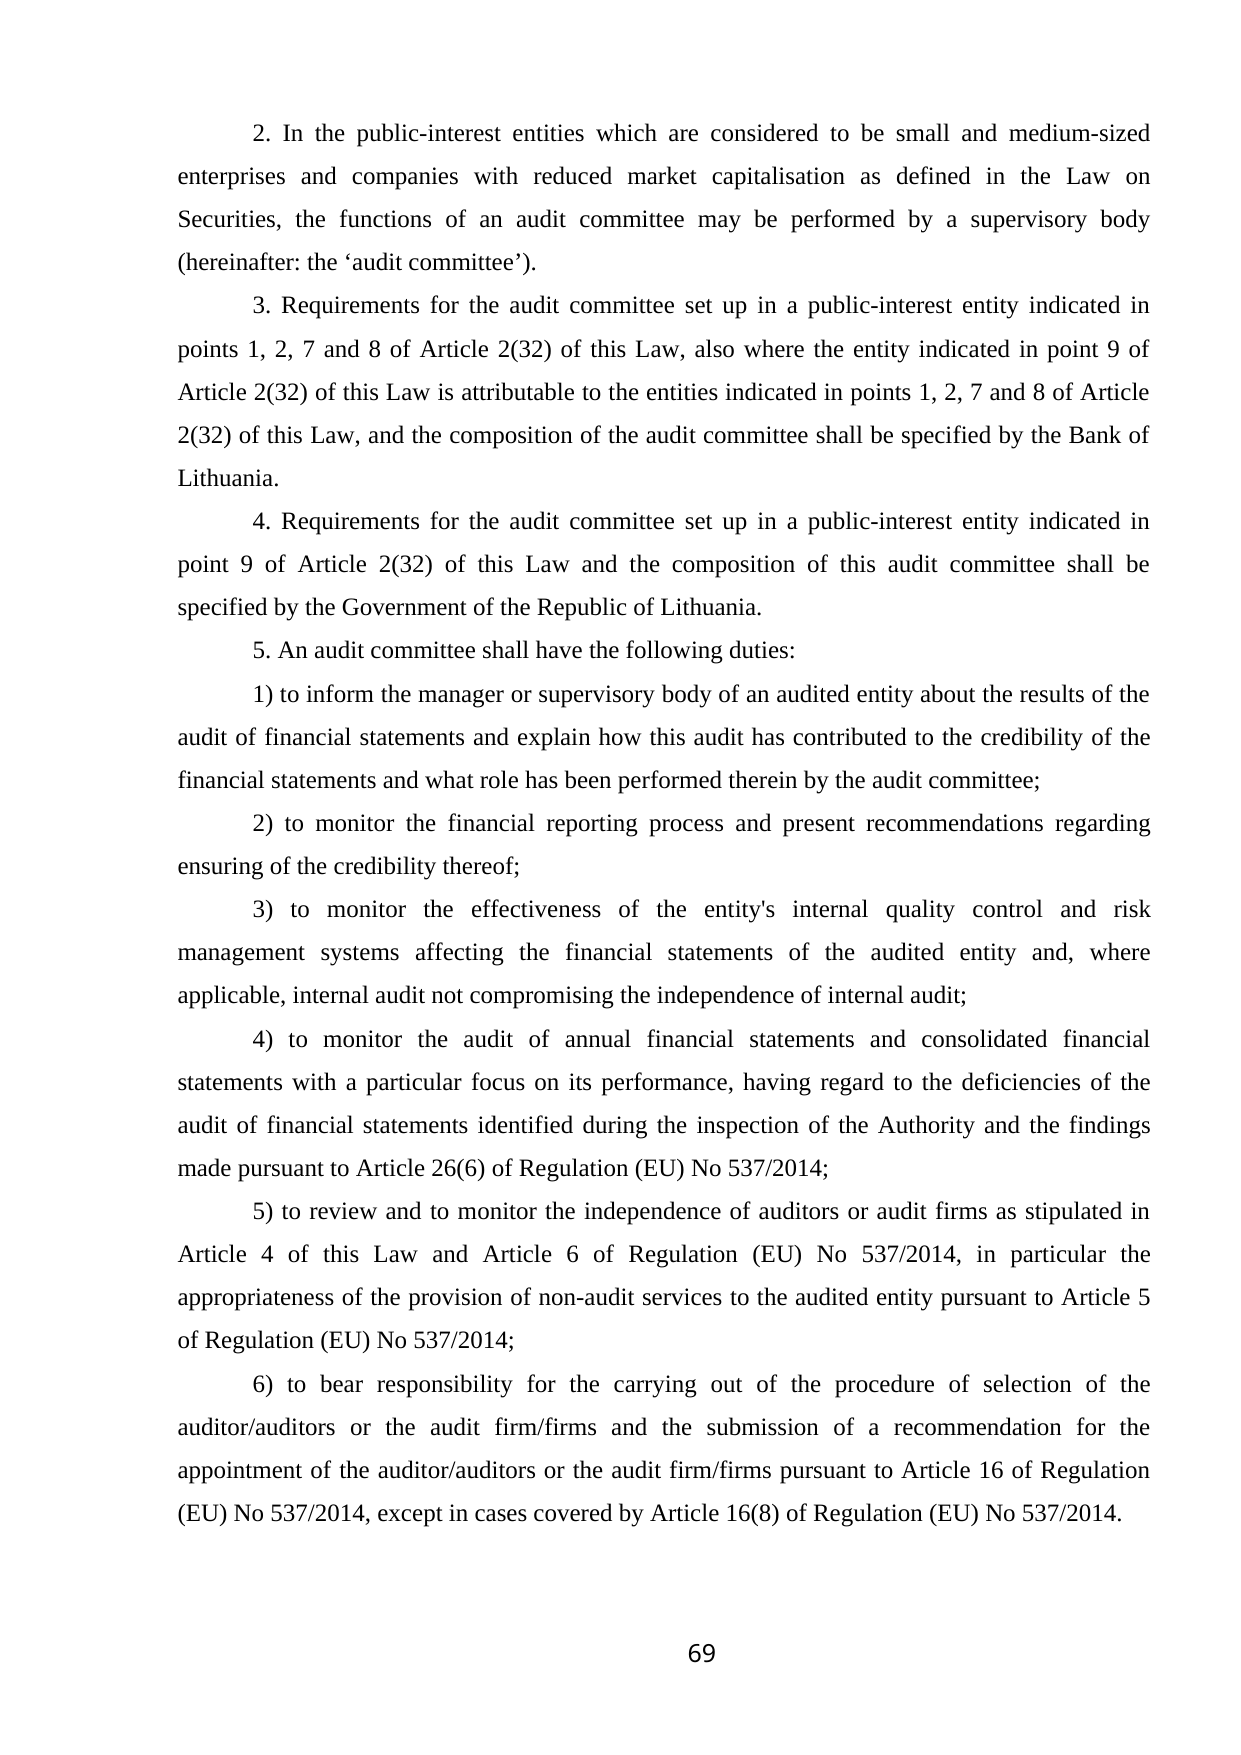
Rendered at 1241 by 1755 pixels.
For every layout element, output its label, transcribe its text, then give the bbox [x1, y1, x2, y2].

text 4. Requirements for the audit committee set up in a public-interest entity indicated in point 9 of Article 2(32) of this Law and the composition of this audit committee shall be specified by the Government of the Republic of Lithuania. [177, 506, 1152, 621]
text 2) to monitor the financial reporting process and present recommendations regarding ensuring of the credibility thereof; [177, 808, 1152, 880]
text 1) to inform the manager or supervisory body of an audited entity about the results of the audit of financial statements and explain how this audit has contributed to the credibility of the financial statements and what role has been performed therein by the audit committee; [177, 679, 1152, 794]
text 2. In the public-interest entities which are considered to be small and medium-sized enterprises and companies with reduced market capitalisation as defined in the Law on Securities, the functions of an audit committee may be performed by a supervisory body (hereinafter: the ‘audit committee’). [177, 118, 1152, 276]
text 3. Requirements for the audit committee set up in a public-interest entity indicated in points 1, 2, 7 and 8 of Article 2(32) of this Law, also where the entity indicated in point 9 of Article 2(32) of this Law is attributable to the entities indicated in points 1, 2, 7 and 8 of Article 2(32) of this Law, and the composition of the audit committee shall be specified by the Bank of Lithuania. [177, 291, 1152, 492]
text 5) to review and to monitor the independence of auditors or audit firms as stipulated in Article 4 of this Law and Article 6 of Regulation (EU) No 537/2014, in particular the appropriateness of the provision of non-audit services to the audited entity pursuant to Article 5 of Regulation (EU) No 537/2014; [177, 1196, 1152, 1354]
text 6) to bear responsibility for the carrying out of the procedure of selection of the auditor/auditors or the audit firm/firms and the submission of a recommendation for the appointment of the auditor/auditors or the audit firm/firms pursuant to Article 16 of Regulation (EU) No 537/2014, except in cases covered by Article 16(8) of Regulation (EU) No 537/2014. [177, 1369, 1152, 1527]
text 4) to monitor the audit of annual financial statements and consolidated financial statements with a particular focus on its performance, having regard to the deficiencies of the audit of financial statements identified during the inspection of the Authority and the findings made pursuant to Article 26(6) of Regulation (EU) No 537/2014; [177, 1024, 1152, 1182]
text 3) to monitor the effectiveness of the entity's internal quality control and risk management systems affecting the financial statements of the audited entity and, where applicable, internal audit not compromising the independence of internal audit; [177, 894, 1152, 1009]
text 5. An audit committee shall have the following duties: [177, 636, 1152, 664]
